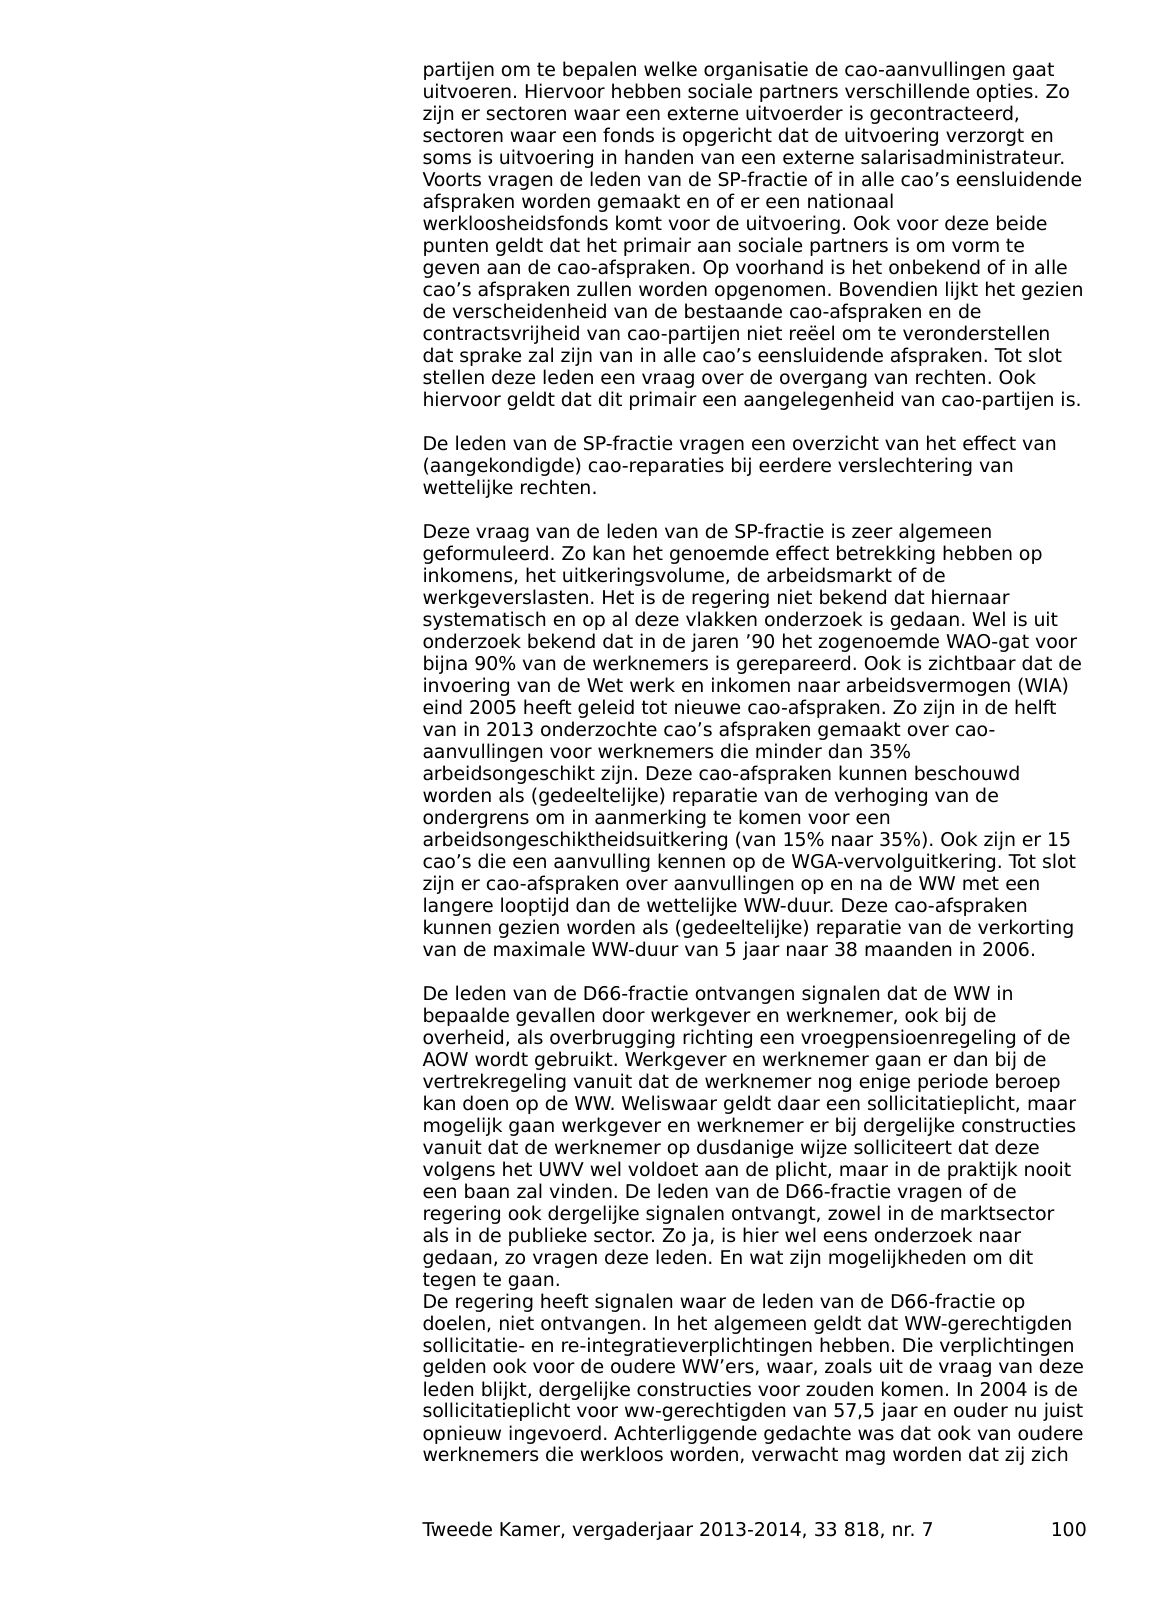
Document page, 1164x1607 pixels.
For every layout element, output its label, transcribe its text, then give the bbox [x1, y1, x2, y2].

text De leden van de SP-fractie vragen een overzicht van het effect van (aangekondigde) cao-reparaties bij eerdere verslechtering van wettelijke rechten. [422, 433, 1087, 499]
text De regering heeft signalen waar de leden van de D66-fractie op doelen, niet ontvangen. In het algemeen geldt dat WW-gerechtigden sollicitatie- en re-integratieverplichtingen hebben. Die verplichtingen gelden ook voor de oudere WW’ers, waar, zoals uit de vraag van deze leden blijkt, dergelijke constructies voor zouden komen. In 2004 is de sollicitatieplicht voor ww-gerechtigden van 57,5 jaar en ouder nu juist opnieuw ingevoerd. Achterliggende gedachte was dat ook van oudere werknemers die werkloos worden, verwacht mag worden dat zij zich [422, 1291, 1087, 1466]
text Voorts vragen de leden van de SP-fractie of in alle cao’s eensluidende afspraken worden gemaakt en of er een nationaal werkloosheidsfonds komt voor de uitvoering. Ook voor deze beide punten geldt dat het primair aan sociale partners is om vorm te geven aan de cao-afspraken. Op voorhand is het onbekend of in alle cao’s afspraken zullen worden opgenomen. Bovendien lijkt het gezien de verscheidenheid van de bestaande cao-afspraken en de contractsvrijheid van cao-partijen niet reëel om te veronderstellen dat sprake zal zijn van in alle cao’s eensluidende afspraken. Tot slot stellen deze leden een vraag over de overgang van rechten. Ook hiervoor geldt dat dit primair een aangelegenheid van cao-partijen is. [422, 169, 1087, 411]
text partijen om te bepalen welke organisatie de cao-aanvullingen gaat uitvoeren. Hiervoor hebben sociale partners verschillende opties. Zo zijn er sectoren waar een externe uitvoerder is gecontracteerd, sectoren waar een fonds is opgericht dat de uitvoering verzorgt en soms is uitvoering in handen van een externe salarisadministrateur. [422, 59, 1087, 169]
text Deze vraag van de leden van de SP-fractie is zeer algemeen geformuleerd. Zo kan het genoemde effect betrekking hebben op inkomens, het uitkeringsvolume, de arbeidsmarkt of de werkgeverslasten. Het is de regering niet bekend dat hiernaar systematisch en op al deze vlakken onderzoek is gedaan. Wel is uit onderzoek bekend dat in de jaren ’90 het zogenoemde WAO-gat voor bijna 90% van de werknemers is gerepareerd. Ook is zichtbaar dat de invoering van de Wet werk en inkomen naar arbeidsvermogen (WIA) eind 2005 heeft geleid tot nieuwe cao-afspraken. Zo zijn in de helft van in 2013 onderzochte cao’s afspraken gemaakt over cao-aanvullingen voor werknemers die minder dan 35% arbeidsongeschikt zijn. Deze cao-afspraken kunnen beschouwd worden als (gedeeltelijke) reparatie van de verhoging van de ondergrens om in aanmerking te komen voor een arbeidsongeschiktheidsuitkering (van 15% naar 35%). Ook zijn er 15 cao’s die een aanvulling kennen op de WGA-vervolguitkering. Tot slot zijn er cao-afspraken over aanvullingen op en na de WW met een langere looptijd dan de wettelijke WW-duur. Deze cao-afspraken kunnen gezien worden als (gedeeltelijke) reparatie van de verkorting van de maximale WW-duur van 5 jaar naar 38 maanden in 2006. [422, 521, 1087, 961]
text De leden van de D66-fractie ontvangen signalen dat de WW in bepaalde gevallen door werkgever en werknemer, ook bij de overheid, als overbrugging richting een vroegpensioenregeling of de AOW wordt gebruikt. Werkgever en werknemer gaan er dan bij de vertrekregeling vanuit dat de werknemer nog enige periode beroep kan doen op de WW. Weliswaar geldt daar een sollicitatieplicht, maar mogelijk gaan werkgever en werknemer er bij dergelijke constructies vanuit dat de werknemer op dusdanige wijze solliciteert dat deze volgens het UWV wel voldoet aan de plicht, maar in de praktijk nooit een baan zal vinden. De leden van de D66-fractie vragen of de regering ook dergelijke signalen ontvangt, zowel in de marktsector als in de publieke sector. Zo ja, is hier wel eens onderzoek naar gedaan, zo vragen deze leden. En wat zijn mogelijkheden om dit tegen te gaan. [422, 983, 1087, 1291]
